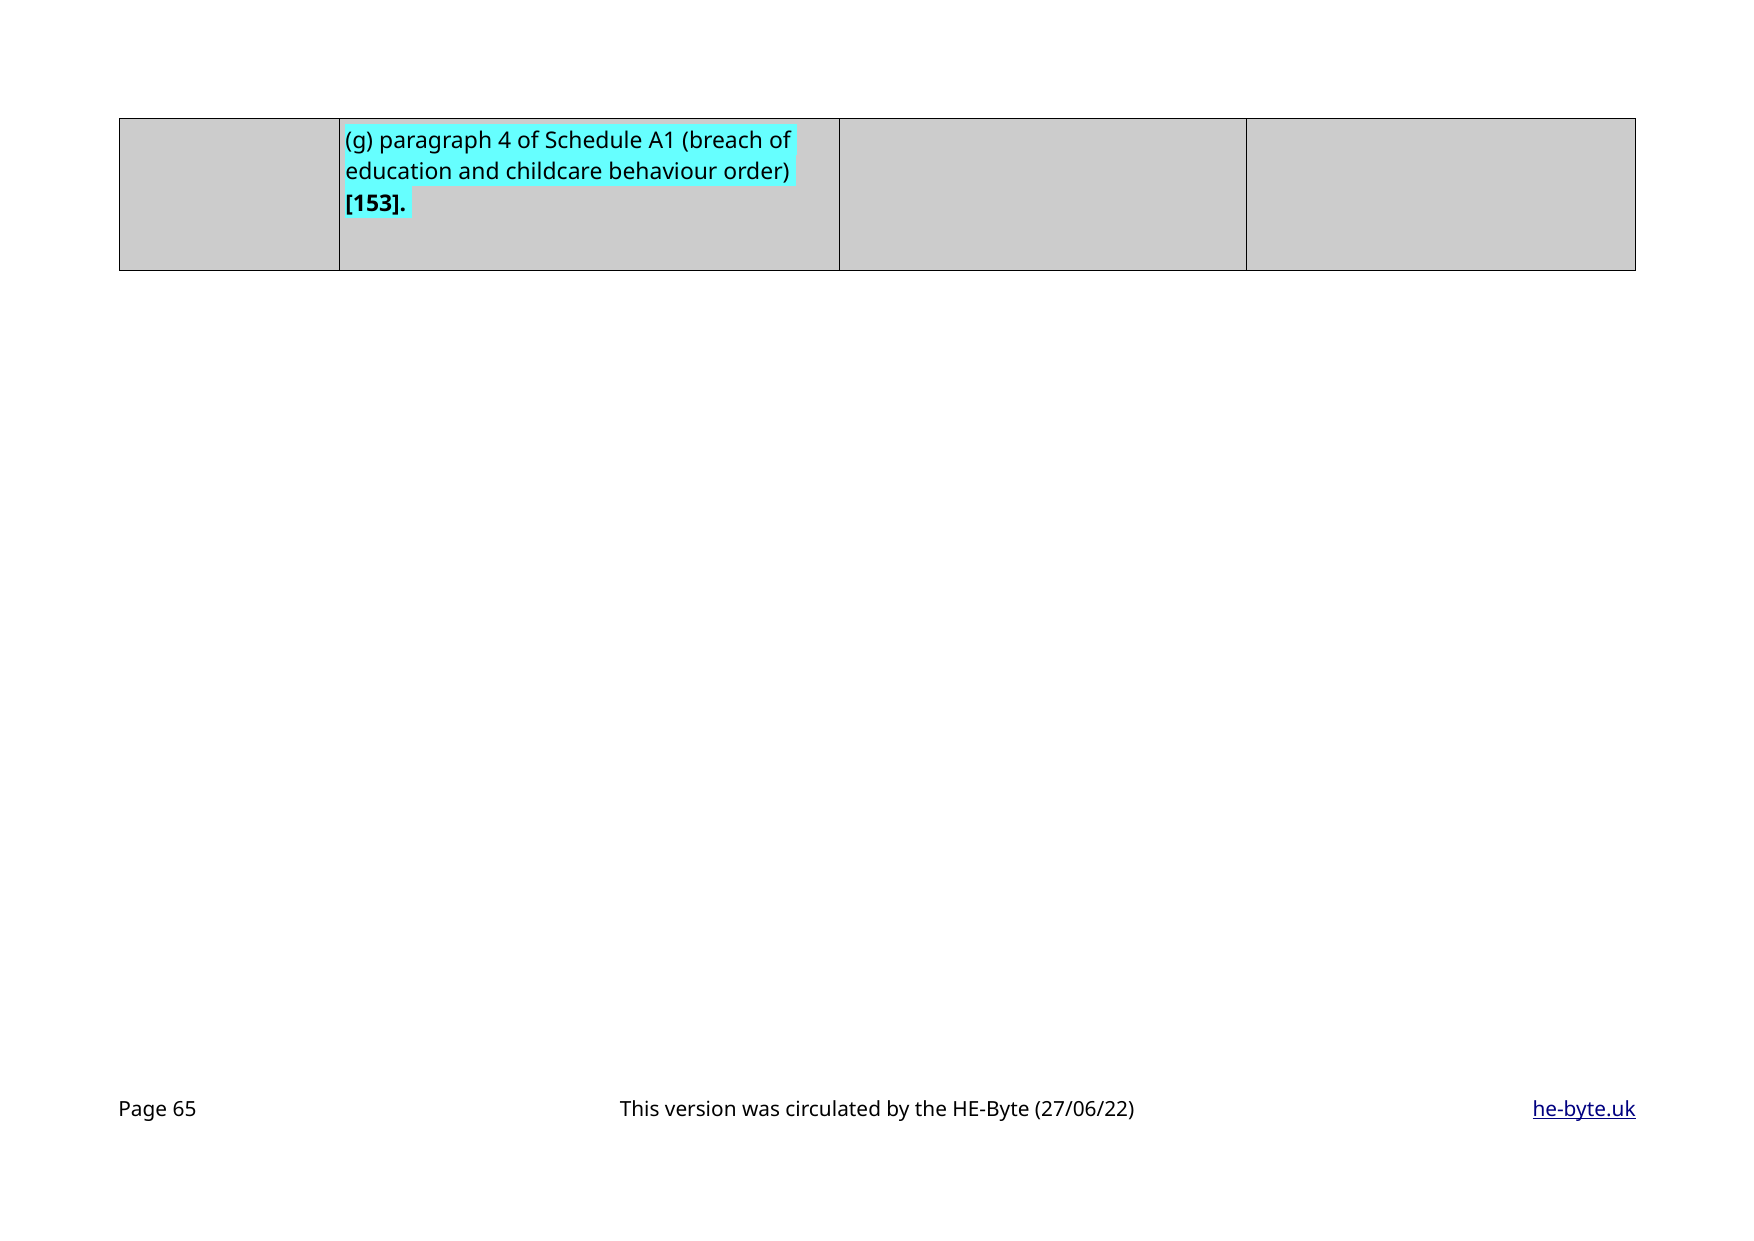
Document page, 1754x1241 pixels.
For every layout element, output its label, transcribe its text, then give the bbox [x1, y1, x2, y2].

table_cell [840, 119, 1246, 270]
table_cell [120, 119, 339, 270]
table_cell (g) paragraph 4 of Schedule A1 (breach of education and childcare behaviour order) [153]. [340, 119, 839, 270]
table_cell [1247, 119, 1635, 270]
